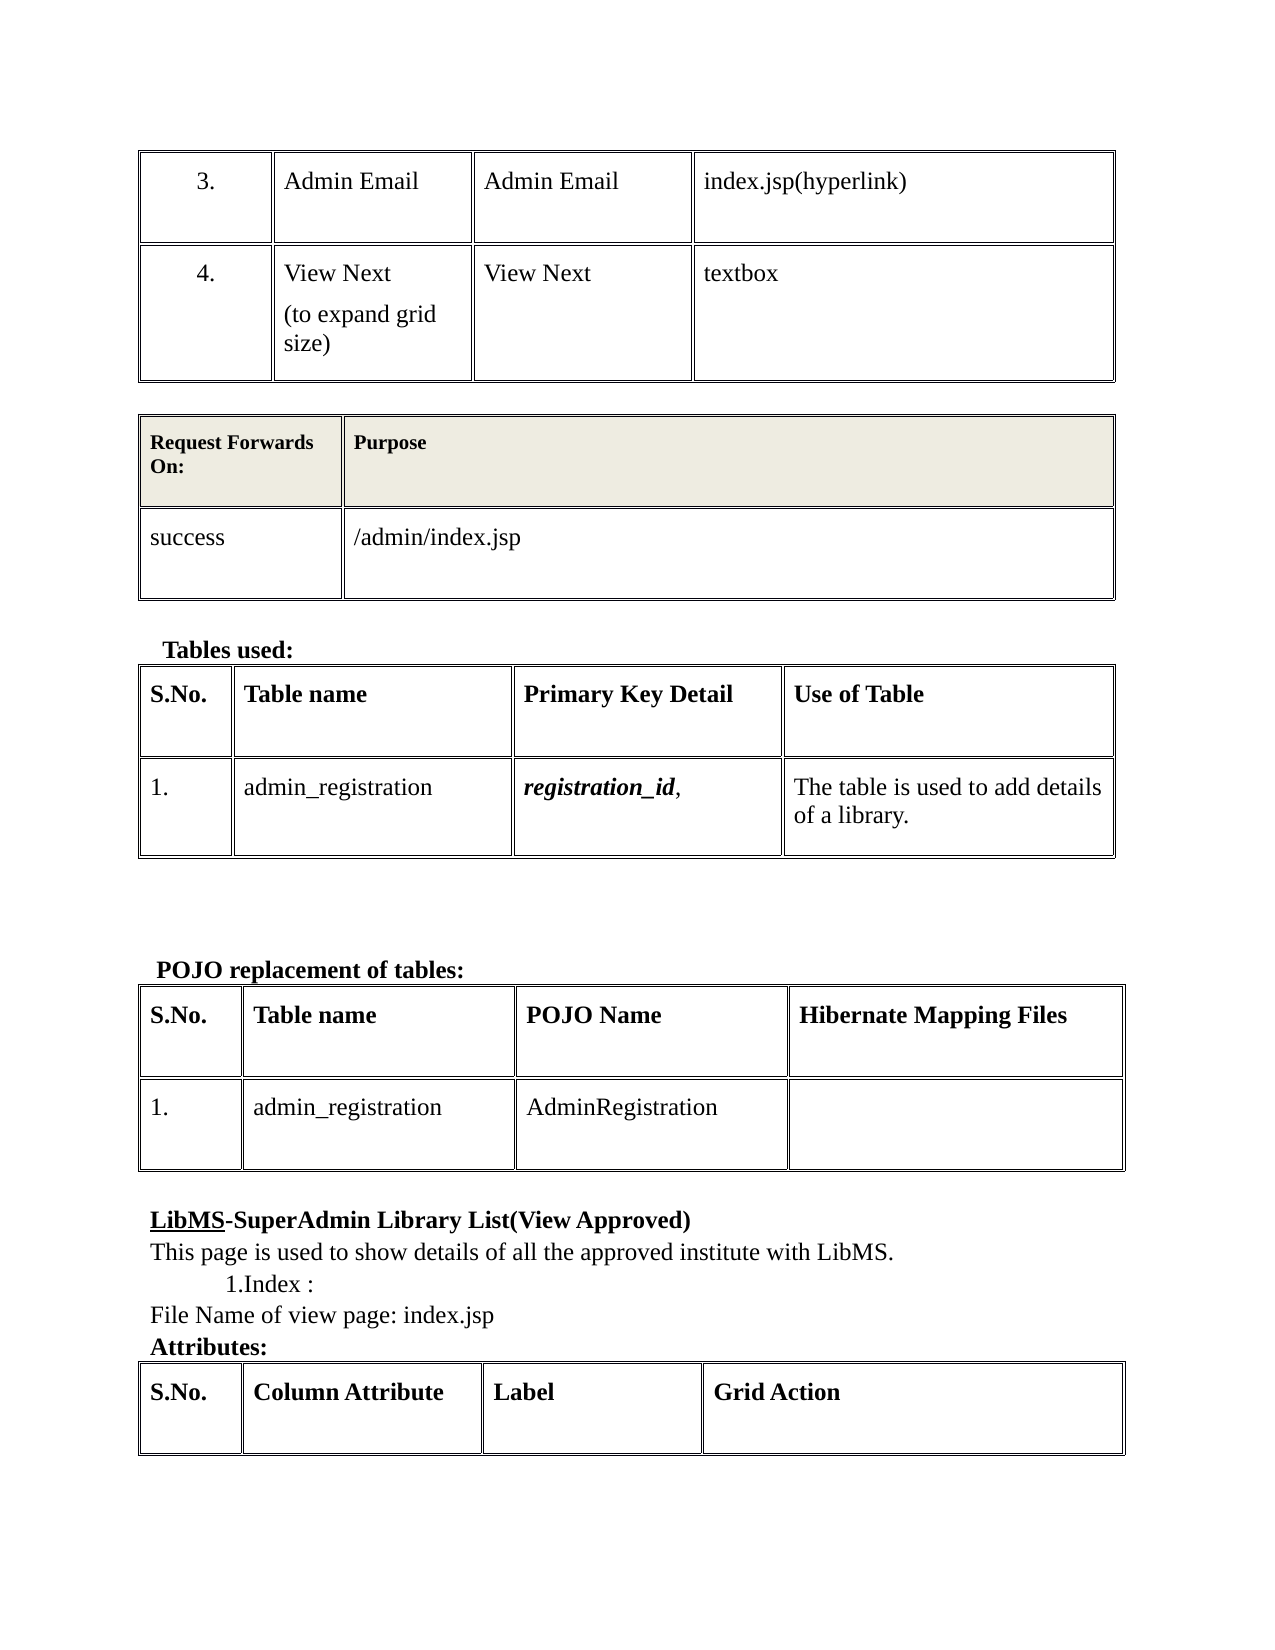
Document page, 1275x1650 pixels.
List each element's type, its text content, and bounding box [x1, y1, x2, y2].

table_cell Admin Email [475, 153, 691, 242]
text This page is used to show details of all the approved institute with LibMS. [150, 1237, 1125, 1266]
table_header Table name [244, 987, 514, 1076]
table_cell success [141, 509, 341, 598]
table_cell The table is used to add details of a library. [785, 759, 1113, 855]
table_cell View Next [475, 246, 691, 379]
text Attributes: [150, 1332, 1125, 1361]
text File Name of view page: index.jsp [150, 1300, 1125, 1329]
table_header S.No. [141, 1364, 241, 1453]
table_cell 1. [141, 1080, 241, 1168]
table_header Primary Key Detail [515, 667, 781, 756]
table_header Purpose [345, 417, 1113, 506]
table_header Hibernate Mapping Files [790, 987, 1122, 1076]
table_cell 3. [141, 153, 271, 242]
table_cell 1. [141, 759, 231, 855]
table_header Column Attribute [244, 1364, 481, 1453]
table_cell 4. [141, 246, 271, 379]
table_cell admin_registration [244, 1080, 514, 1168]
table_cell textbox [695, 246, 1113, 379]
table_cell /admin/index.jsp [345, 509, 1113, 598]
text Tables used: [150, 635, 1125, 663]
table_header Table name [235, 667, 511, 756]
table_header S.No. [141, 987, 241, 1076]
table_header Use of Table [785, 667, 1113, 756]
text 1.Index : [225, 1269, 1125, 1297]
table_header POJO Name [517, 987, 787, 1076]
text LibMS-SuperAdmin Library List(View Approved) [150, 1205, 1125, 1234]
table_cell index.jsp(hyperlink) [695, 153, 1113, 242]
table_cell admin_registration [235, 759, 511, 855]
table_header Grid Action [704, 1364, 1122, 1453]
table_header Label [484, 1364, 701, 1453]
table_cell registration_id, [515, 759, 781, 855]
table_cell Admin Email [275, 153, 471, 242]
table_cell View Next (to expand grid size) [275, 246, 471, 379]
table_header Request Forwards On: [141, 417, 341, 506]
table_header S.No. [141, 667, 231, 756]
table_cell AdminRegistration [517, 1080, 787, 1168]
table_cell [790, 1080, 1122, 1168]
text POJO replacement of tables: [150, 955, 1125, 984]
